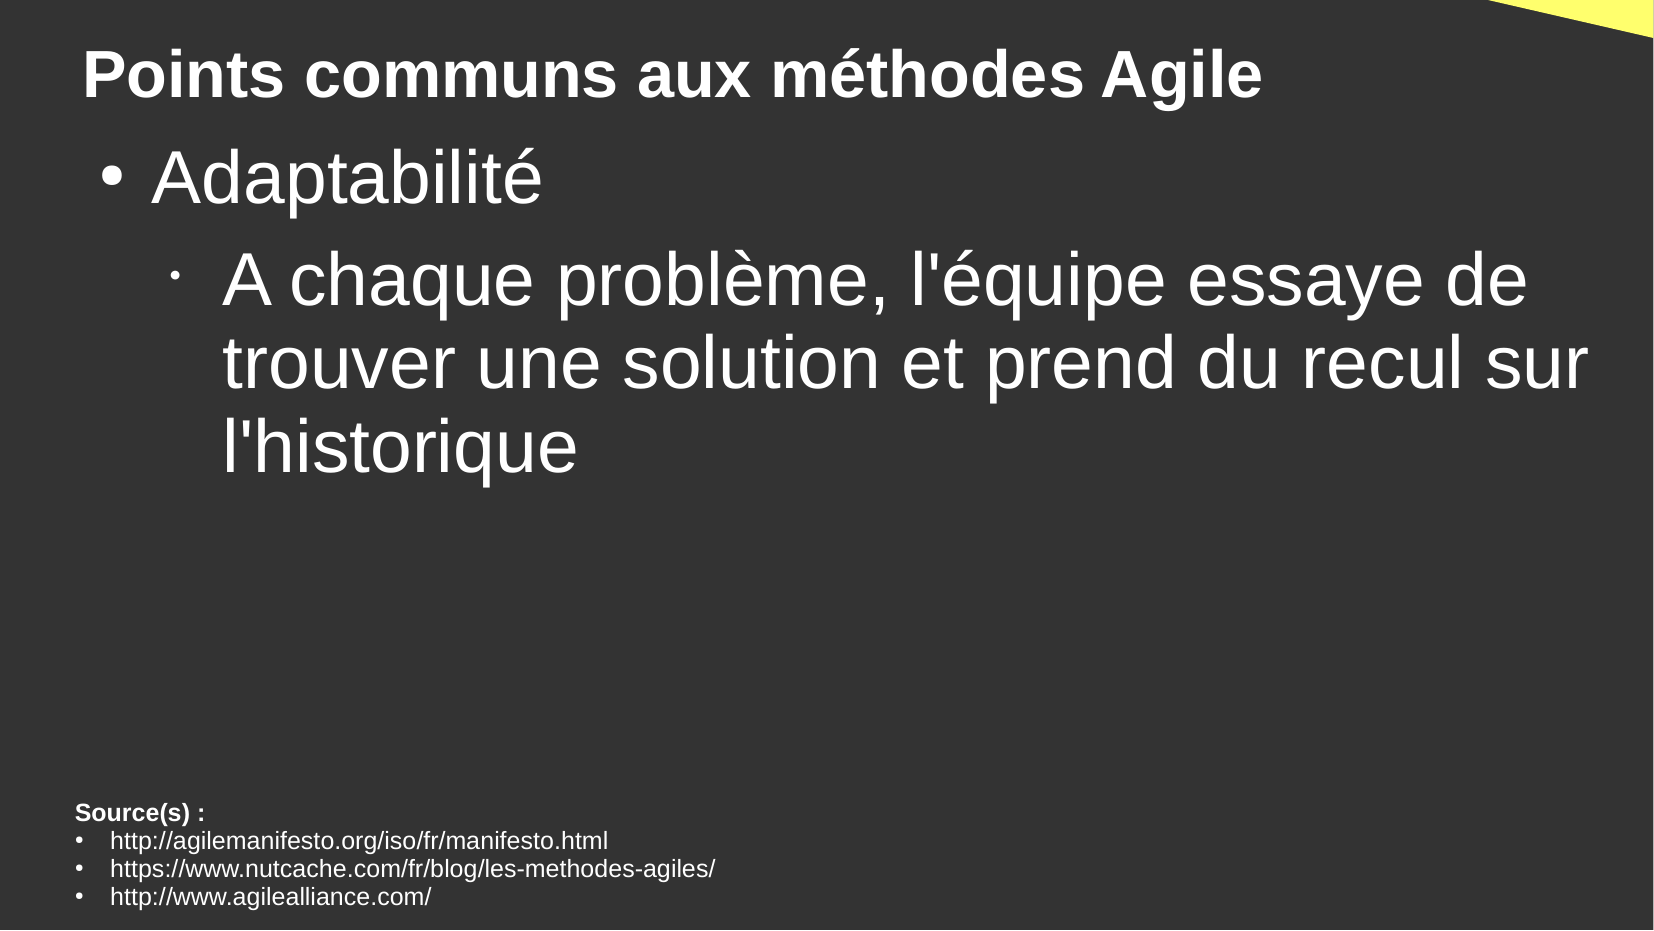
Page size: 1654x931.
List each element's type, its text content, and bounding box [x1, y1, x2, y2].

text_box Source(s) : http://agilemanifesto.org/iso/fr/manifesto.html https://www.nutcache.com/fr/blog/les-methodes-agiles/ http://www.agilealliance.com/ [59, 791, 1546, 919]
text_box [1488, 0, 1654, 39]
title Points communs aux méthodes Agile [82, 37, 1571, 122]
list Adaptabilité A chaque problème, l'équipe essaye de trouver une solution et prend du recul sur l'historique [80, 135, 1620, 777]
